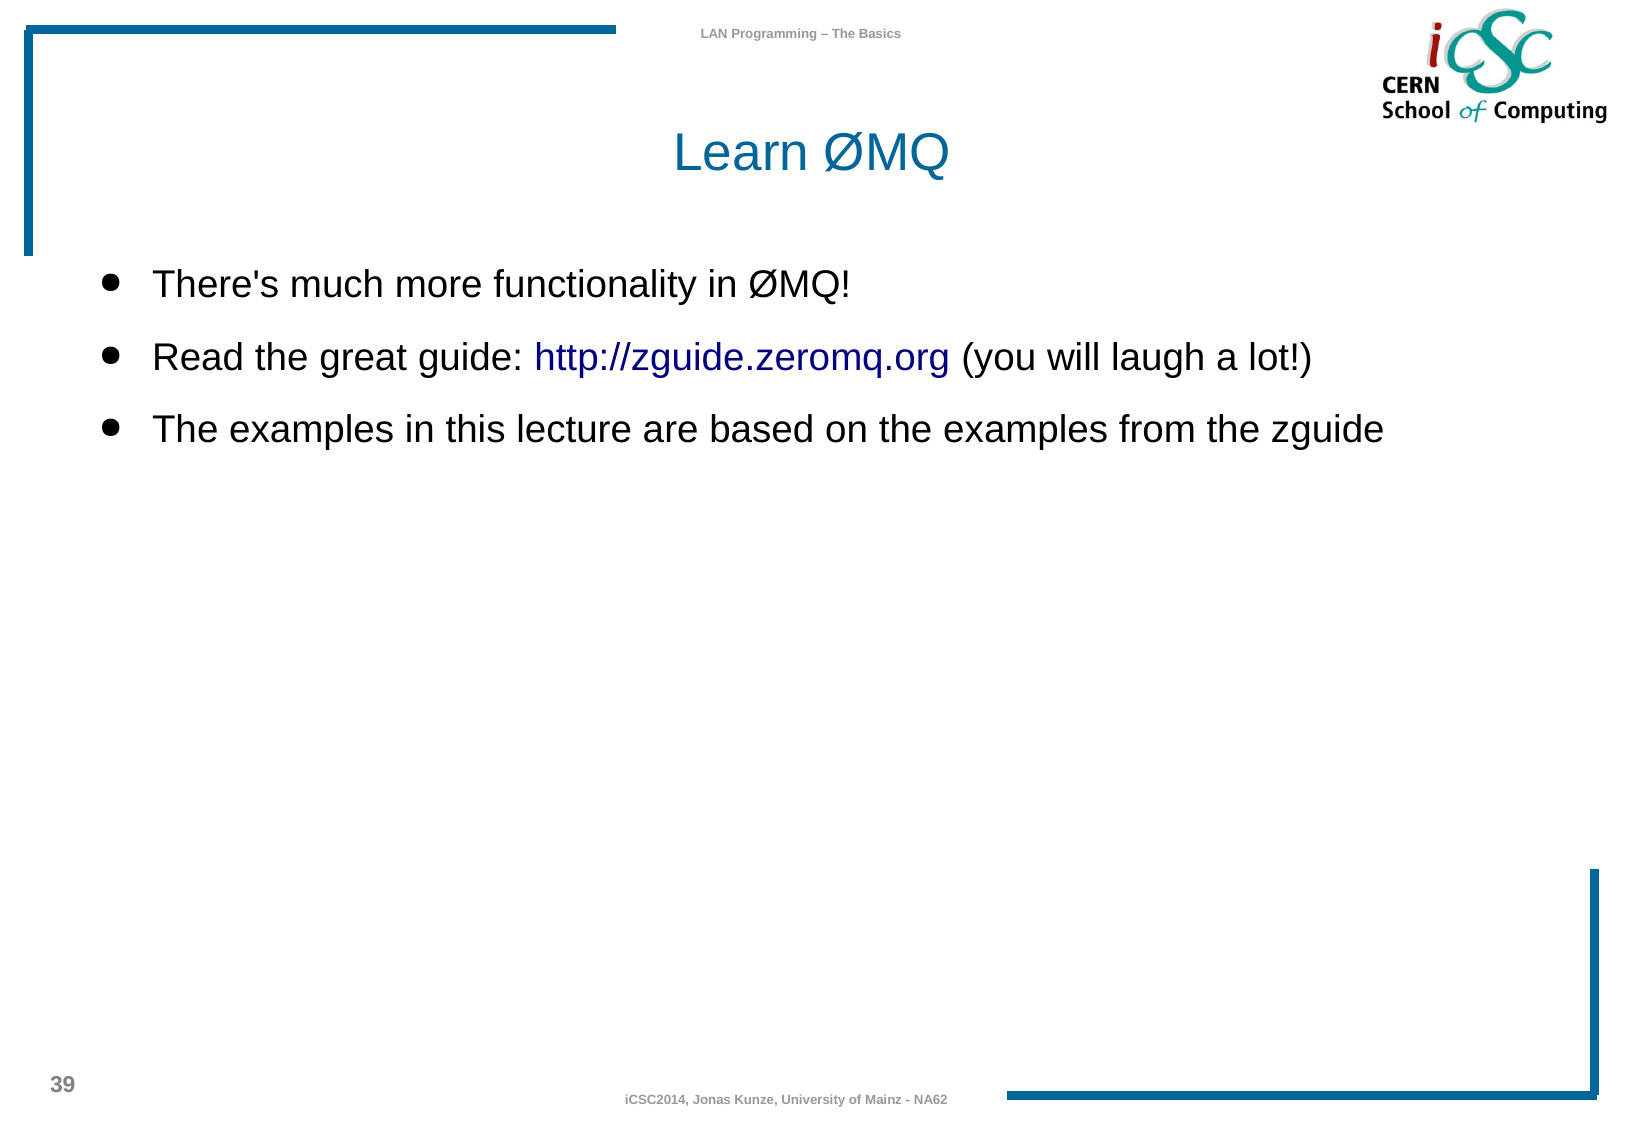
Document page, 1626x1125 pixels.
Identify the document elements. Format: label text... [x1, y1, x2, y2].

picture [1381, 8, 1608, 125]
list There's much more functionality in ØMQ! Read the great guide: http://zguide.zeromq.org (you will laugh a lot!) The examples in this lecture are based on the examples from the zguide [81, 263, 1512, 1051]
title Learn ØMQ [81, 44, 1544, 233]
